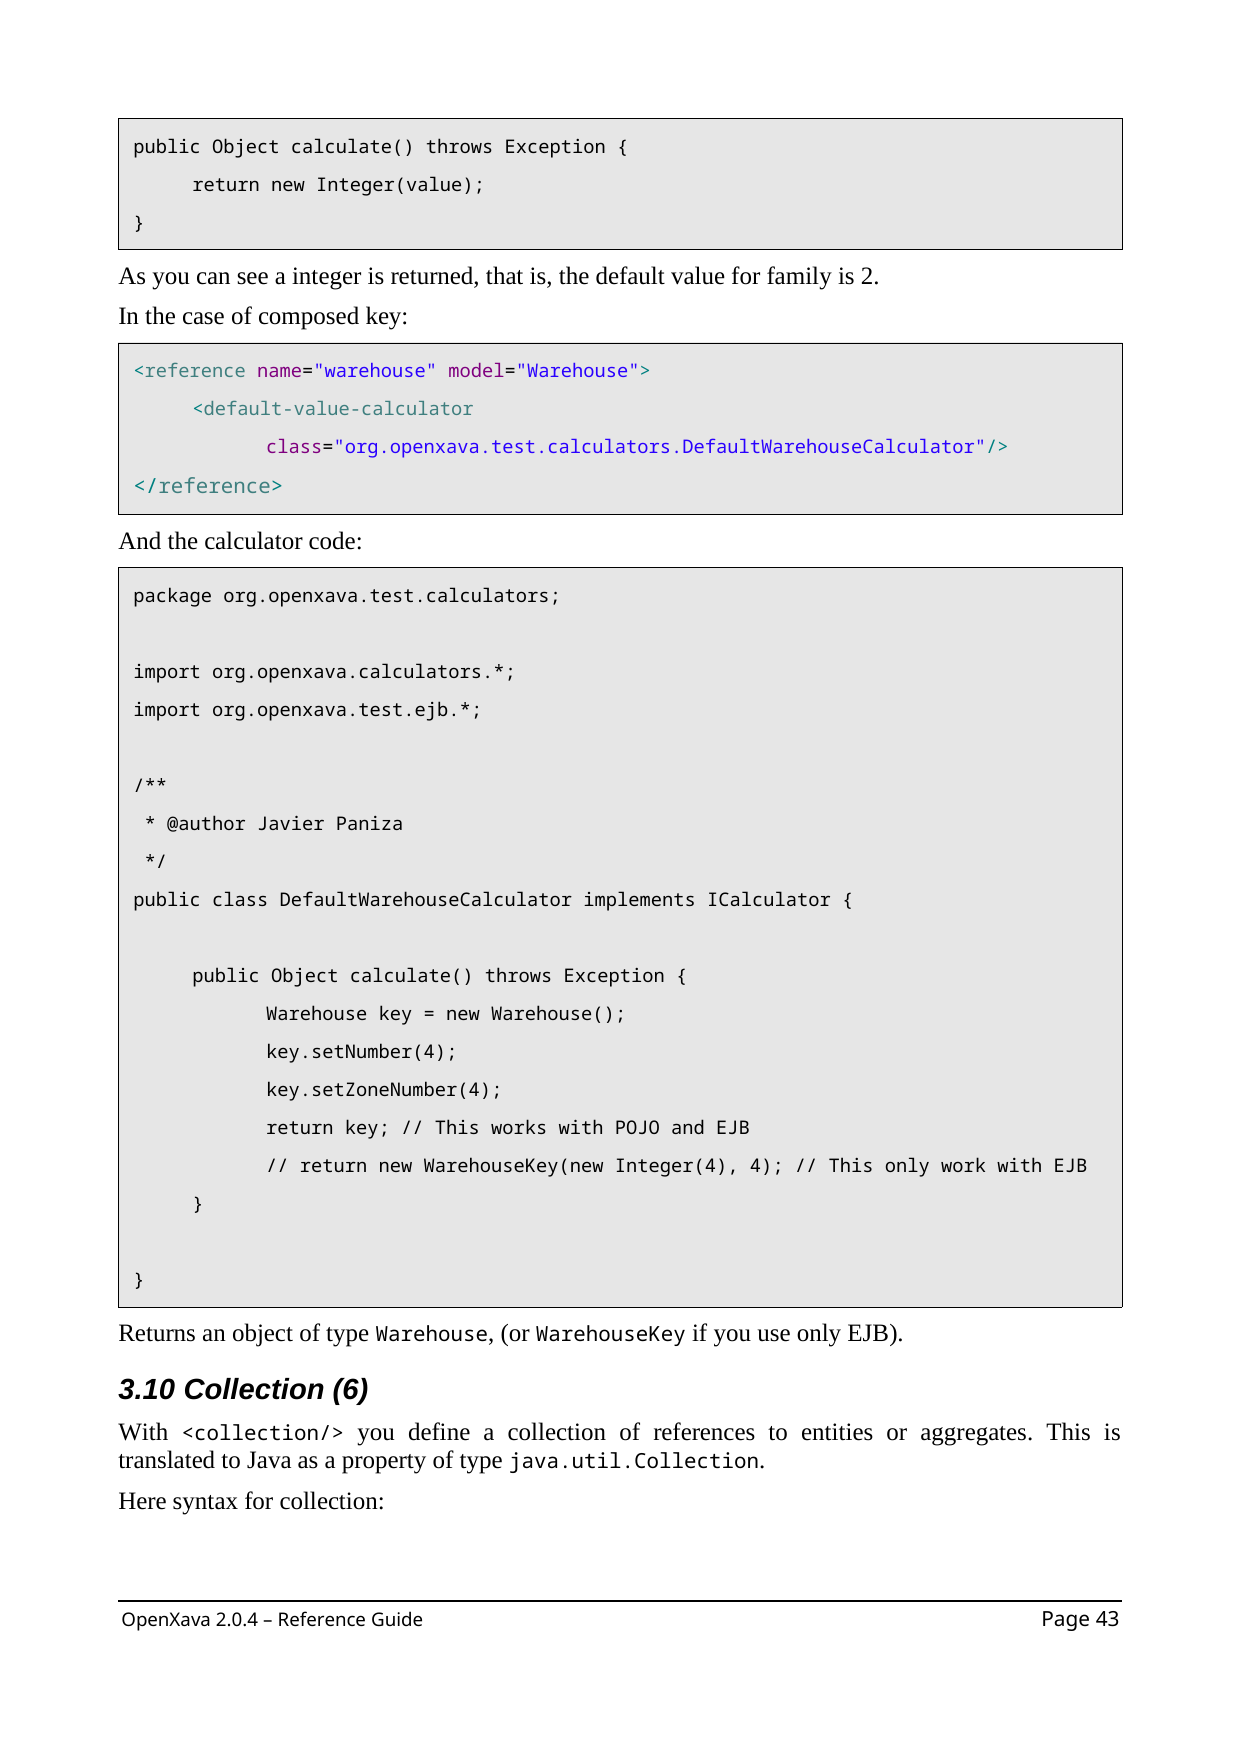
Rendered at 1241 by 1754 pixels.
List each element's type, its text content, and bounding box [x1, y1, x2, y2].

text */ [119, 833, 1122, 871]
text return key; // This works with POJO and EJB [119, 1099, 1122, 1137]
text } [119, 1176, 1122, 1213]
text /** [119, 757, 1122, 795]
text // return new WarehouseKey(new Integer(4), 4); // This only work with EJB [119, 1137, 1122, 1176]
text } [119, 1252, 1122, 1307]
text return new Integer(value); [119, 156, 1122, 194]
text package org.openxava.test.calculators; [119, 568, 1122, 605]
text class="org.openxava.test.calculators.DefaultWarehouseCalculator"/> [119, 418, 1122, 456]
text With <collection/> you define a collection of references to entities or aggregates. This is translated to Java as a property of type java.util.Collection. [118, 1418, 1122, 1474]
text key.setNumber(4); [119, 1023, 1122, 1061]
text Returns an object of type Warehouse, (or WarehouseKey if you use only EJB). [118, 1319, 1122, 1348]
text import org.openxava.test.ejb.*; [119, 681, 1122, 719]
subtitle Collection (6) [118, 1373, 1122, 1405]
text </reference> [119, 456, 1122, 514]
text public class DefaultWarehouseCalculator implements ICalculator { [119, 871, 1122, 909]
text import org.openxava.calculators.*; [119, 643, 1122, 681]
text key.setZoneNumber(4); [119, 1061, 1122, 1099]
text * @author Javier Paniza [119, 795, 1122, 833]
text Here syntax for collection: [118, 1487, 1122, 1514]
text public Object calculate() throws Exception { [119, 119, 1122, 156]
text And the calculator code: [118, 527, 1122, 555]
text In the case of composed key: [118, 302, 1122, 330]
text <default-value-calculator [119, 380, 1122, 418]
text Warehouse key = new Warehouse(); [119, 985, 1122, 1023]
text public Object calculate() throws Exception { [119, 947, 1122, 985]
text As you can see a integer is returned, that is, the default value for family is 2. [118, 262, 1122, 290]
text <reference name="warehouse" model="Warehouse"> [119, 344, 1122, 380]
text } [119, 194, 1122, 249]
